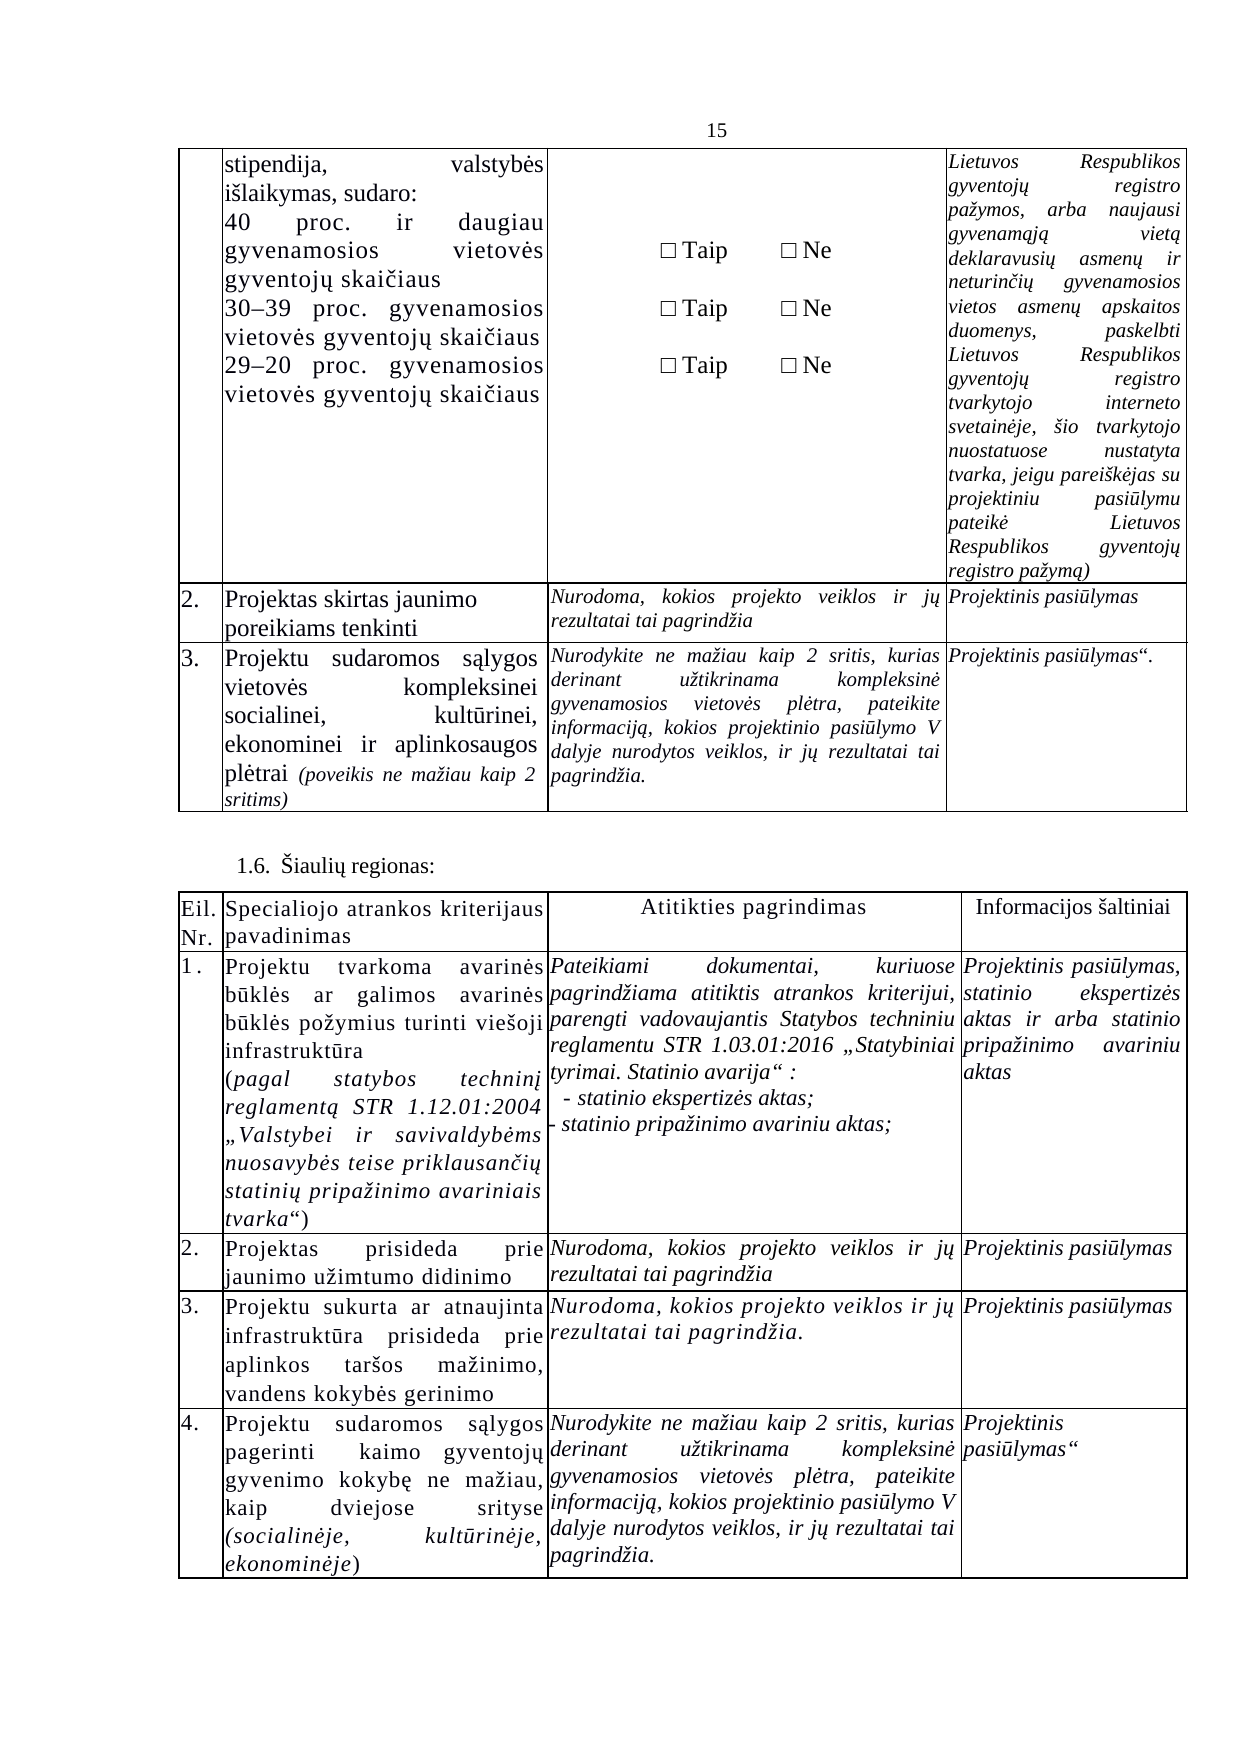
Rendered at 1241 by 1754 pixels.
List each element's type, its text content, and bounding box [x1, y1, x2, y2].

table_cell Nurodoma, kokios projekto veiklos ir jų rezultatai tai pagrindžia [549, 584, 946, 641]
table_cell Projektinis pasiūlymas [962, 1292, 1186, 1407]
table_cell Nurodoma, kokios projekto veiklos ir jų rezultatai tai pagrindžia. [549, 1292, 961, 1407]
table_cell Pateikiami dokumentai, kuriuose pagrindžiama atitiktis atrankos kriterijui, parengti vadovaujantis Statybos techniniu reglamentu STR 1.03.01:2016 „Statybiniai tyrimai. Statinio avarija“ : - statinio ekspertizės aktas; - statinio pripažinimo avariniu aktas; [549, 952, 961, 1232]
table_cell Nurodykite ne mažiau kaip 2 sritis, kurias derinant užtikrinama kompleksinė gyvenamosios vietovės plėtra, pateikite informaciją, kokios projektinio pasiūlymo V dalyje nurodytos veiklos, ir jų rezultatai tai pagrindžia. [549, 1409, 961, 1577]
table_cell Projektinis pasiūlymas“. [947, 643, 1186, 811]
table_cell 3. [180, 643, 222, 811]
table_cell Projektas prisideda prie jaunimo užimtumo didinimo [224, 1234, 547, 1290]
table_header Specialiojo atrankos kriterijaus pavadinimas [224, 893, 547, 951]
table_cell 4. [180, 1409, 222, 1577]
table_cell 2. [180, 1234, 222, 1290]
text 1.6. Šiaulių regionas: [177, 852, 1181, 878]
table_cell [180, 149, 222, 582]
table_cell 2. [180, 584, 222, 641]
table_cell □ Taip □ Ne □ Taip □ Ne □ Taip □ Ne [548, 149, 946, 582]
table_cell Projektu sukurta ar atnaujinta infrastruktūra prisideda prie aplinkos taršos mažinimo, vandens kokybės gerinimo [224, 1292, 547, 1407]
table_header Informacijos šaltiniai [962, 893, 1186, 951]
table_cell Nurodoma, kokios projekto veiklos ir jų rezultatai tai pagrindžia [549, 1234, 961, 1290]
table_header Eil. Nr. [180, 893, 222, 951]
table_cell Projektu tvarkoma avarinės būklės ar galimos avarinės būklės požymius turinti viešoji infrastruktūra (pagal statybos techninį reglamentą STR 1.12.01:2004 „Valstybei ir savivaldybėms nuosavybės teise priklausančių statinių pripažinimo avariniais tvarka“) [224, 952, 547, 1232]
table_cell 1. [180, 952, 222, 1232]
table_cell Projektas skirtas jaunimo poreikiams tenkinti [223, 584, 547, 641]
table_cell Projektinis pasiūlymas“ [962, 1409, 1186, 1577]
table_cell Lietuvos Respublikos gyventojų registro pažymos, arba naujausi gyvenamąją vietą deklaravusių asmenų ir neturinčių gyvenamosios vietos asmenų apskaitos duomenys, paskelbti Lietuvos Respublikos gyventojų registro tvarkytojo interneto svetainėje, šio tvarkytojo nuostatuose nustatyta tvarka, jeigu pareiškėjas su projektiniu pasiūlymu pateikė Lietuvos Respublikos gyventojų registro pažymą) [947, 149, 1186, 582]
table_cell Projektinis pasiūlymas [947, 584, 1186, 641]
table_cell 3. [180, 1292, 222, 1407]
table_header Atitikties pagrindimas [549, 893, 961, 951]
table_cell Projektinis pasiūlymas, statinio ekspertizės aktas ir arba statinio pripažinimo avariniu aktas [962, 952, 1186, 1232]
table_cell Projektu sudaromos sąlygos pagerinti kaimo gyventojų gyvenimo kokybę ne mažiau, kaip dviejose srityse (socialinėje, kultūrinėje, ekonominėje) [224, 1409, 547, 1577]
table_cell Projektinis pasiūlymas [962, 1234, 1186, 1290]
table_cell stipendija, valstybės išlaikymas, sudaro: 40 proc. ir daugiau gyvenamosios vietovės gyventojų skaičiaus 30–39 proc. gyvenamosios vietovės gyventojų skaičiaus 29–20 proc. gyvenamosios vietovės gyventojų skaičiaus [223, 149, 547, 582]
table_cell Projektu sudaromos sąlygos vietovės kompleksinei socialinei, kultūrinei, ekonominei ir aplinkosaugos plėtrai (poveikis ne mažiau kaip 2 sritims) [223, 643, 547, 811]
table_cell Nurodykite ne mažiau kaip 2 sritis, kurias derinant užtikrinama kompleksinė gyvenamosios vietovės plėtra, pateikite informaciją, kokios projektinio pasiūlymo V dalyje nurodytos veiklos, ir jų rezultatai tai pagrindžia. [549, 643, 946, 811]
